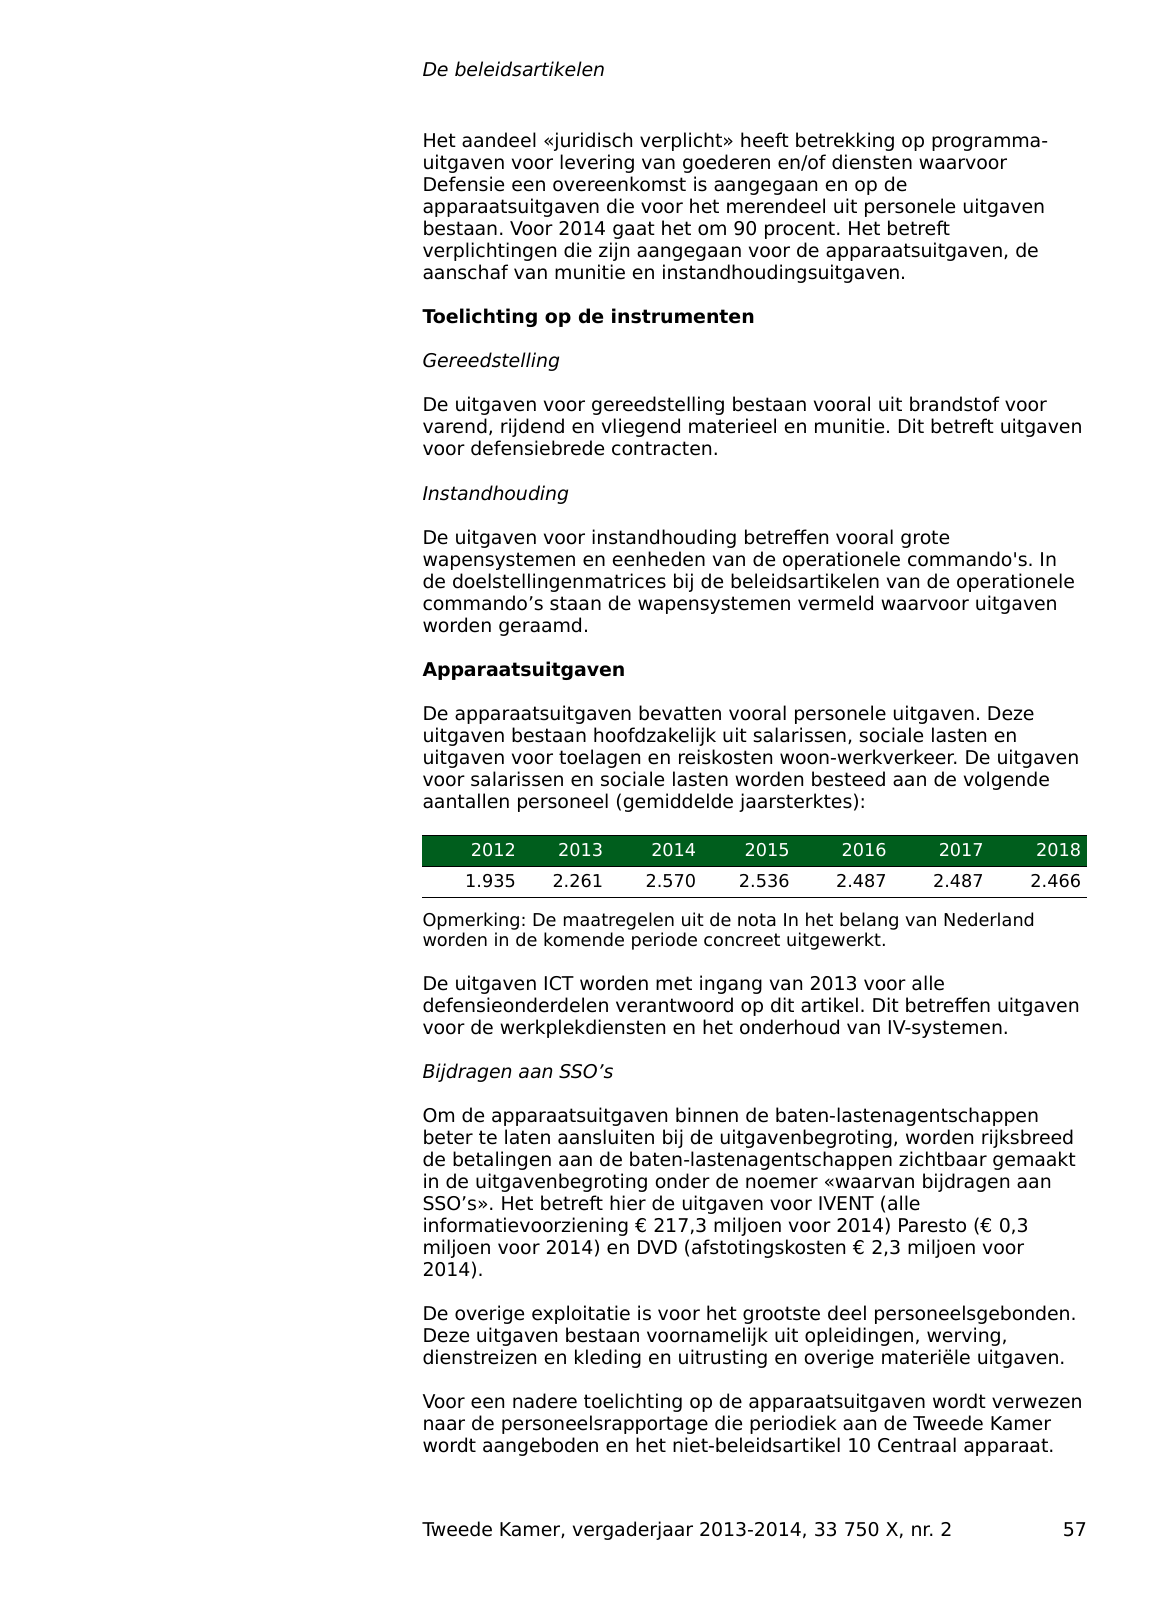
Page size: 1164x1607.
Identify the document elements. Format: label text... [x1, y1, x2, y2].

text De uitgaven ICT worden met ingang van 2013 voor alle defensieonderdelen verantwoord op dit artikel. Dit betreffen uitgaven voor de werkplekdiensten en het onderhoud van IV-systemen. [422, 973, 1087, 1039]
table_cell 2.487 [795, 867, 892, 897]
table_cell 2.487 [892, 867, 989, 897]
text De overige exploitatie is voor het grootste deel personeelsgebonden. Deze uitgaven bestaan voornamelijk uit opleidingen, werving, dienstreizen en kleding en uitrusting en overige materiële uitgaven. [422, 1303, 1087, 1369]
table_header 2015 [702, 836, 795, 866]
subtitle Apparaatsuitgaven [422, 659, 1087, 681]
subtitle Instandhouding [422, 482, 1087, 504]
table_header 2016 [795, 836, 892, 866]
table_header 2012 [422, 836, 516, 866]
text De uitgaven voor instandhouding betreffen vooral grote wapensystemen en eenheden van de operationele commando's. In de doelstellingenmatrices bij de beleidsartikelen van de operationele commando’s staan de wapensystemen vermeld waarvoor uitgaven worden geraamd. [422, 527, 1087, 636]
table_cell 2.261 [516, 867, 609, 897]
table_cell 2.536 [702, 867, 795, 897]
text Het aandeel «juridisch verplicht» heeft betrekking op programma-uitgaven voor levering van goederen en/of diensten waarvoor Defensie een overeenkomst is aangegaan en op de apparaatsuitgaven die voor het merendeel uit personele uitgaven bestaan. Voor 2014 gaat het om 90 procent. Het betreft verplichtingen die zijn aangegaan voor de apparaatsuitgaven, de aanschaf van munitie en instandhoudingsuitgaven. [422, 130, 1087, 284]
subtitle Bijdragen aan SSO’s [422, 1061, 1087, 1083]
text Voor een nadere toelichting op de apparaatsuitgaven wordt verwezen naar de personeelsrapportage die periodiek aan de Tweede Kamer wordt aangeboden en het niet-beleidsartikel 10 Centraal apparaat. [422, 1391, 1087, 1457]
subtitle Gereedstelling [422, 350, 1087, 372]
table_header 2014 [609, 836, 702, 866]
table_cell 1.935 [422, 867, 516, 897]
text De uitgaven voor gereedstelling bestaan vooral uit brandstof voor varend, rijdend en vliegend materieel en munitie. Dit betreft uitgaven voor defensiebrede contracten. [422, 394, 1087, 460]
table_header 2017 [892, 836, 989, 866]
table_cell Opmerking: De maatregelen uit de nota In het belang van Nederland worden in de komende periode concreet uitgewerkt. [422, 898, 1087, 951]
table_cell 2.466 [990, 867, 1087, 897]
table_header 2018 [990, 836, 1087, 866]
table_cell 2.570 [609, 867, 702, 897]
table_header 2013 [516, 836, 609, 866]
text Om de apparaatsuitgaven binnen de baten-lastenagentschappen beter te laten aansluiten bij de uitgavenbegroting, worden rijksbreed de betalingen aan de baten-lastenagentschappen zichtbaar gemaakt in de uitgavenbegroting onder de noemer «waarvan bijdragen aan SSO’s». Het betreft hier de uitgaven voor IVENT (alle informatievoorziening € 217,3 miljoen voor 2014) Paresto (€ 0,3 miljoen voor 2014) en DVD (afstotingskosten € 2,3 miljoen voor 2014). [422, 1105, 1087, 1281]
subtitle Toelichting op de instrumenten [422, 306, 1087, 328]
text De apparaatsuitgaven bevatten vooral personele uitgaven. Deze uitgaven bestaan hoofdzakelijk uit salarissen, sociale lasten en uitgaven voor toelagen en reiskosten woon-werkverkeer. De uitgaven voor salarissen en sociale lasten worden besteed aan de volgende aantallen personeel (gemiddelde jaarsterktes): [422, 703, 1087, 813]
